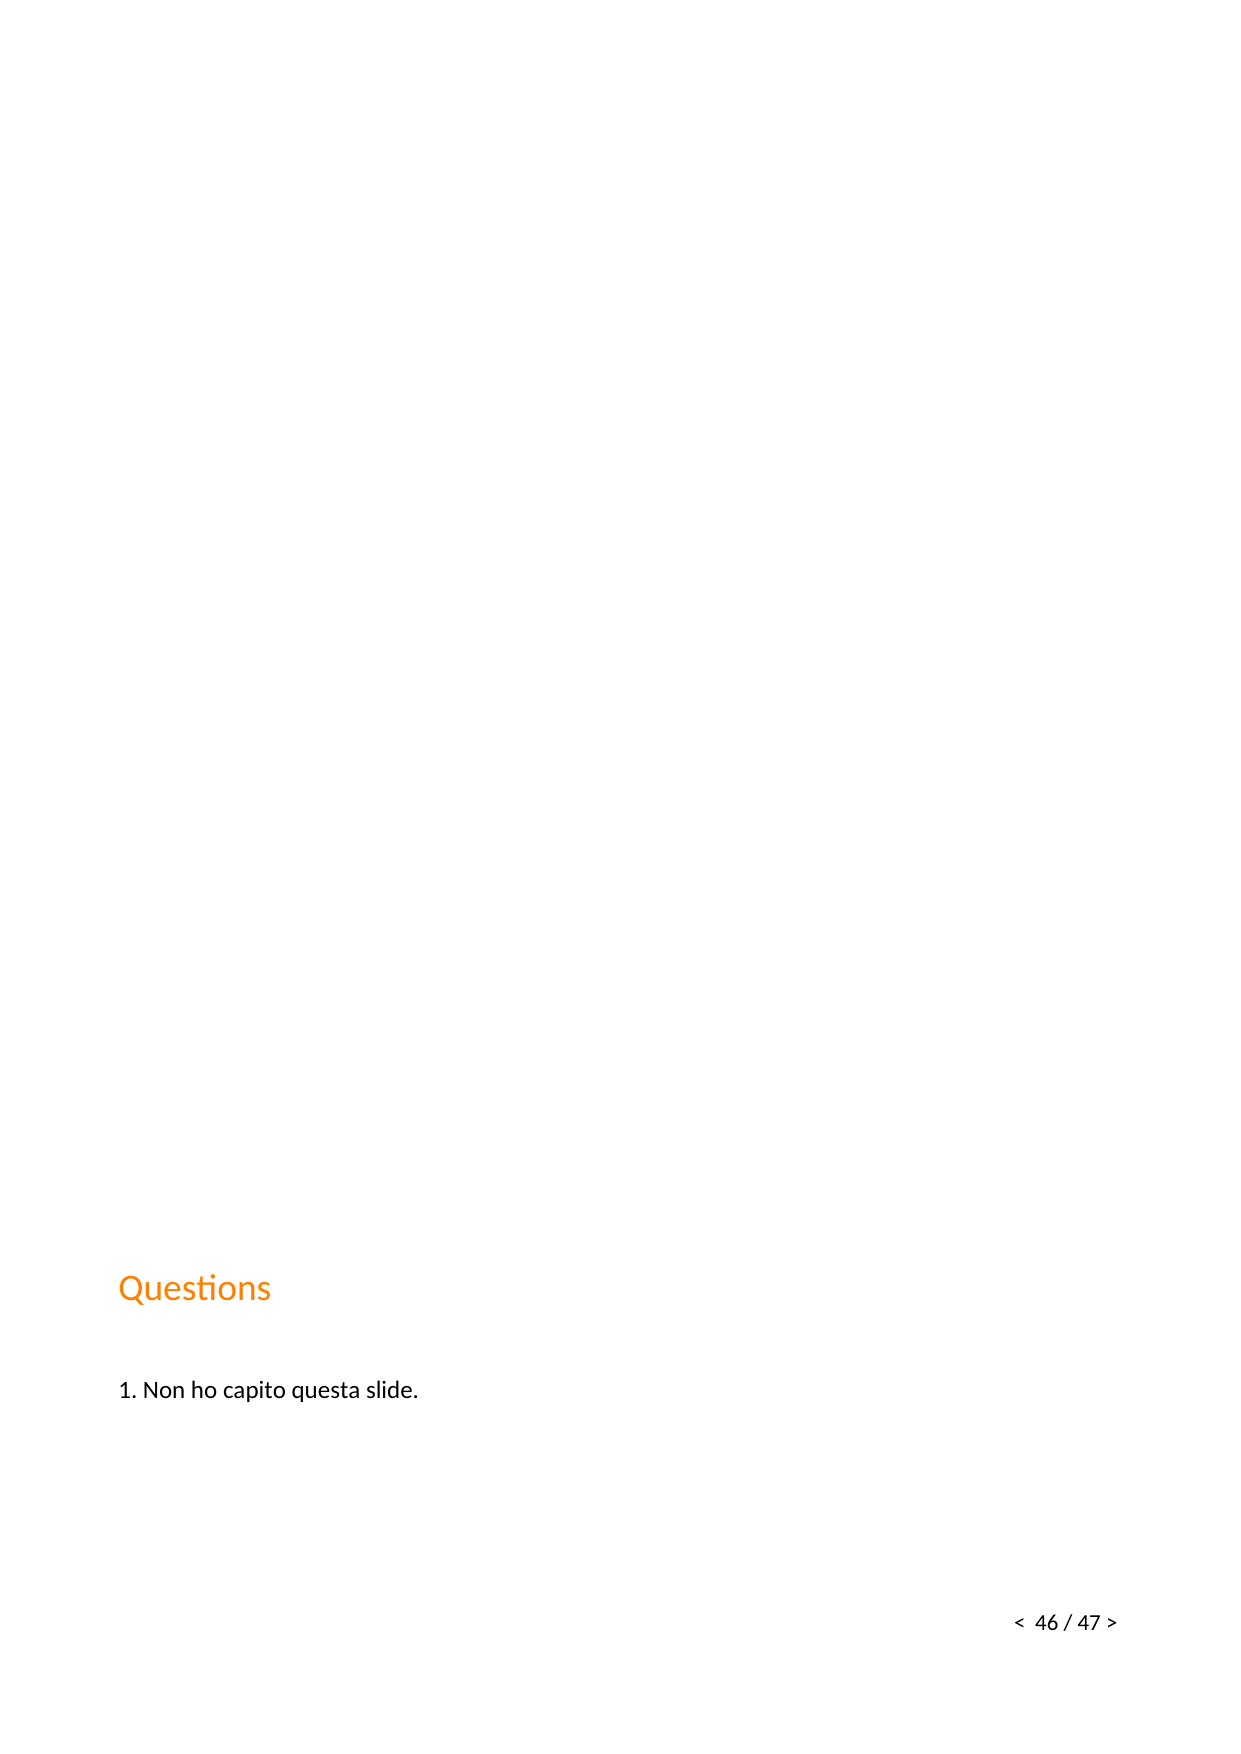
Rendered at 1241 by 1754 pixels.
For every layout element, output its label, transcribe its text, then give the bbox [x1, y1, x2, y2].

subtitle Questions [118, 1263, 1122, 1309]
text 1. Non ho capito questa slide. [118, 1374, 1122, 1405]
